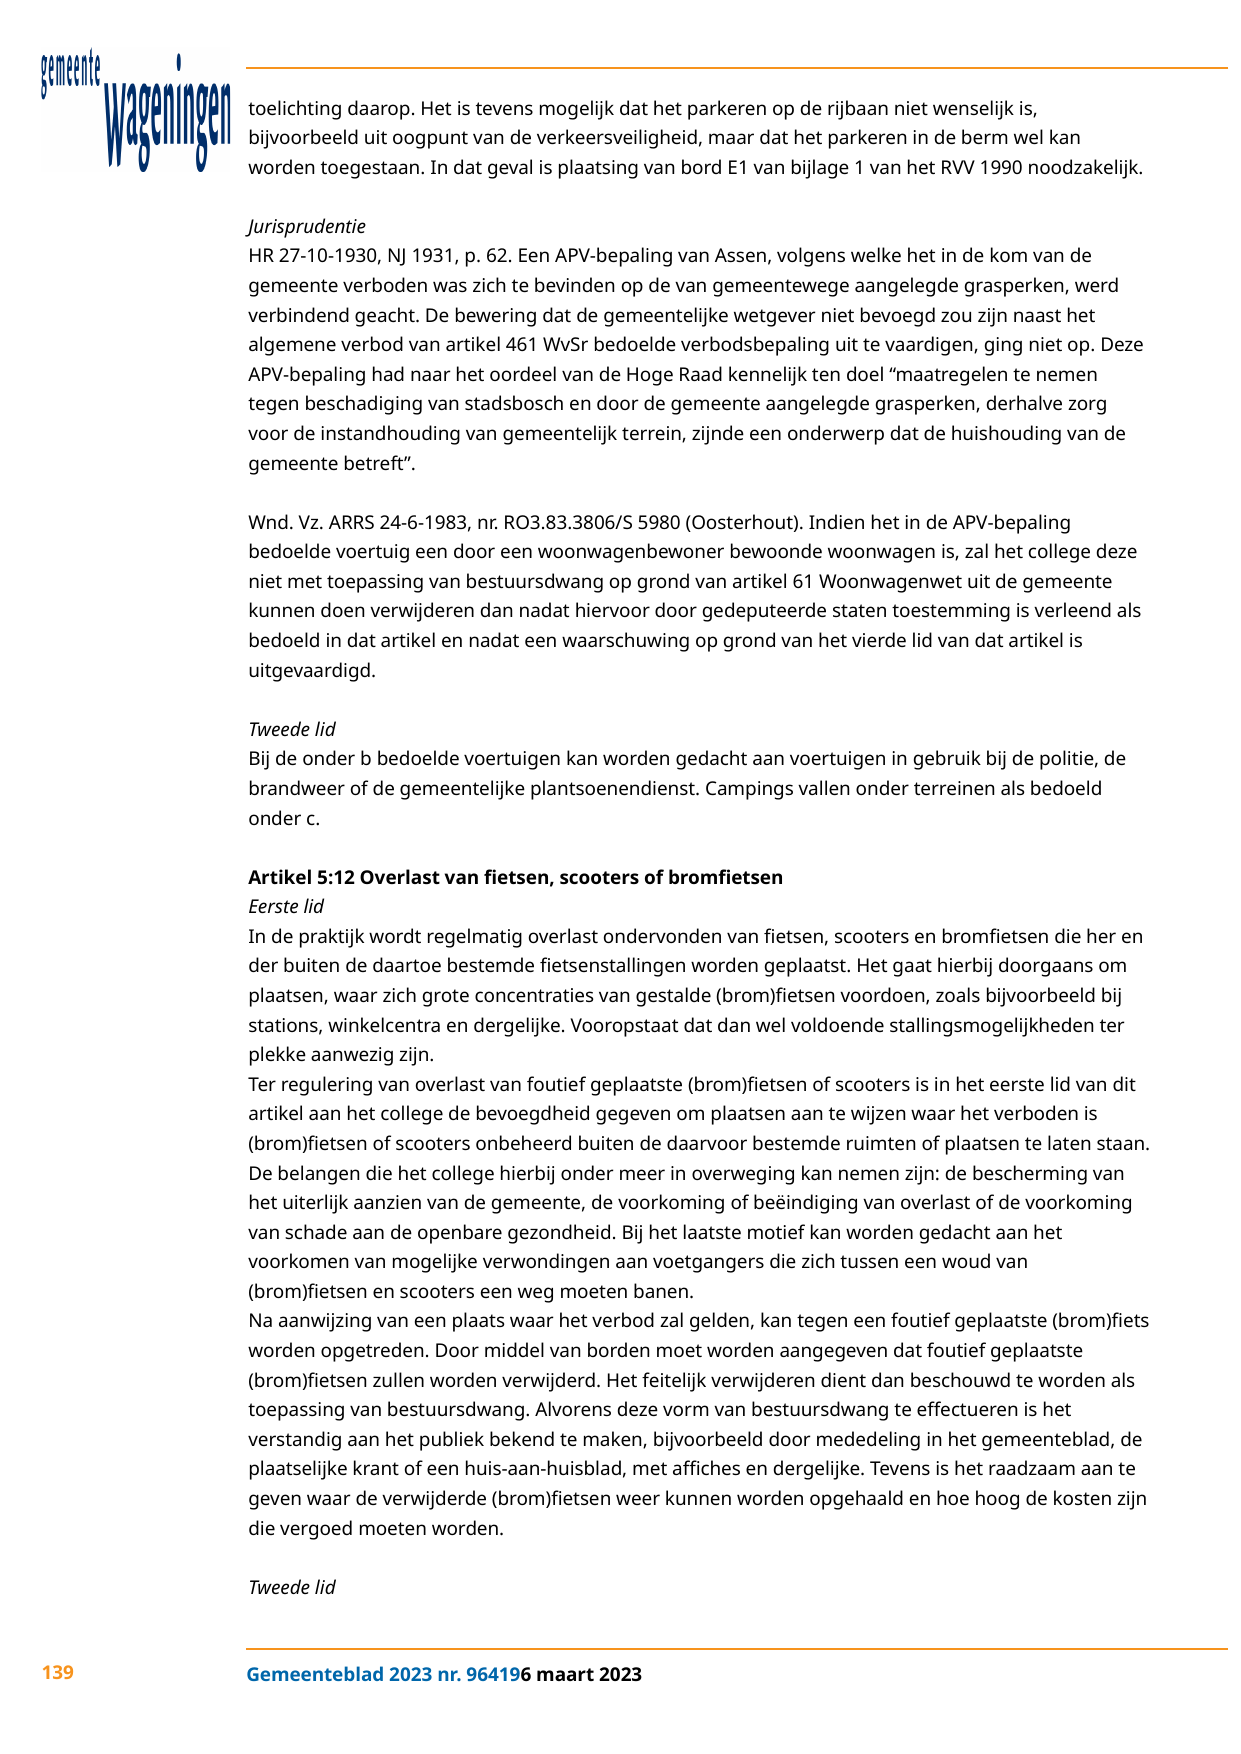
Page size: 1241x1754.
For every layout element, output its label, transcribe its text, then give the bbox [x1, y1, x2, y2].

text Na aanwijzing van een plaats waar het verbod zal gelden, kan tegen een foutief geplaatste (brom)fiets worden opgetreden. Door middel van borden moet worden aangegeven dat foutief geplaatste (brom)fietsen zullen worden verwijderd. Het feitelijk verwijderen dient dan beschouwd te worden als toepassing van bestuursdwang. Alvorens deze vorm van bestuursdwang te effectueren is het verstandig aan het publiek bekend te maken, bijvoorbeeld door mededeling in het gemeenteblad, de plaatselijke krant of een huis-aan-huisblad, met affiches en dergelijke. Tevens is het raadzaam aan te geven waar de verwijderde (brom)fietsen weer kunnen worden opgehaald en hoe hoog de kosten zijn die vergoed moeten worden. [248, 1308, 1152, 1541]
text Bij de onder b bedoelde voertuigen kan worden gedacht aan voertuigen in gebruik bij de politie, de brandweer of de gemeentelijke plantsoenendienst. Campings vallen onder terreinen als bedoeld onder c. [248, 746, 1152, 831]
text Jurisprudentie [248, 213, 1152, 239]
text In de praktijk wordt regelmatig overlast ondervonden van fietsen, scooters en bromfietsen die her en der buiten de daartoe bestemde fietsenstallingen worden geplaatst. Het gaat hierbij doorgaans om plaatsen, waar zich grote concentraties van gestalde (brom)fietsen voordoen, zoals bijvoorbeeld bij stations, winkelcentra en dergelijke. Vooropstaat dat dan wel voldoende stallingsmogelijkheden ter plekke aanwezig zijn. [248, 923, 1152, 1067]
picture [41, 47, 231, 172]
text toelichting daarop. Het is tevens mogelijk dat het parkeren op de rijbaan niet wenselijk is, bijvoorbeeld uit oogpunt van de verkeersveiligheid, maar dat het parkeren in de berm wel kan worden toegestaan. In dat geval is plaatsing van bord E1 van bijlage 1 van het RVV 1990 noodzakelijk. [248, 95, 1152, 180]
text Tweede lid [248, 1574, 1152, 1600]
text Eerste lid [248, 893, 1152, 919]
text Ter regulering van overlast van foutief geplaatste (brom)fietsen of scooters is in het eerste lid van dit artikel aan het college de bevoegdheid gegeven om plaatsen aan te wijzen waar het verboden is (brom)fietsen of scooters onbeheerd buiten de daarvoor bestemde ruimten of plaatsen te laten staan. De belangen die het college hierbij onder meer in overweging kan nemen zijn: de bescherming van het uiterlijk aanzien van de gemeente, de voorkoming of beëindiging van overlast of de voorkoming van schade aan de openbare gezondheid. Bij het laatste motief kan worden gedacht aan het voorkomen van mogelijke verwondingen aan voetgangers die zich tussen een woud van (brom)fietsen en scooters een weg moeten banen. [248, 1071, 1152, 1304]
text Wnd. Vz. ARRS 24-6-1983, nr. RO3.83.3806/S 5980 (Oosterhout). Indien het in de APV-bepaling bedoelde voertuig een door een woonwagenbewoner bewoonde woonwagen is, zal het college deze niet met toepassing van bestuursdwang op grond van artikel 61 Woonwagenwet uit de gemeente kunnen doen verwijderen dan nadat hiervoor door gedeputeerde staten toestemming is verleend als bedoeld in dat artikel en nadat een waarschuwing op grond van het vierde lid van dat artikel is uitgevaardigd. [248, 509, 1152, 683]
text Artikel 5:12 Overlast van fietsen, scooters of bromfietsen [248, 864, 1152, 890]
text Tweede lid [248, 716, 1152, 742]
text HR 27-10-1930, NJ 1931, p. 62. Een APV-bepaling van Assen, volgens welke het in de kom van de gemeente verboden was zich te bevinden op de van gemeentewege aangelegde grasperken, werd verbindend geacht. De bewering dat de gemeentelijke wetgever niet bevoegd zou zijn naast het algemene verbod van artikel 461 WvSr bedoelde verbodsbepaling uit te vaardigen, ging niet op. Deze APV-bepaling had naar het oordeel van de Hoge Raad kennelijk ten doel “maatregelen te nemen tegen beschadiging van stadsbosch en door de gemeente aangelegde grasperken, derhalve zorg voor de instandhouding van gemeentelijk terrein, zijnde een onderwerp dat de huishouding van de gemeente betreft”. [248, 243, 1152, 476]
